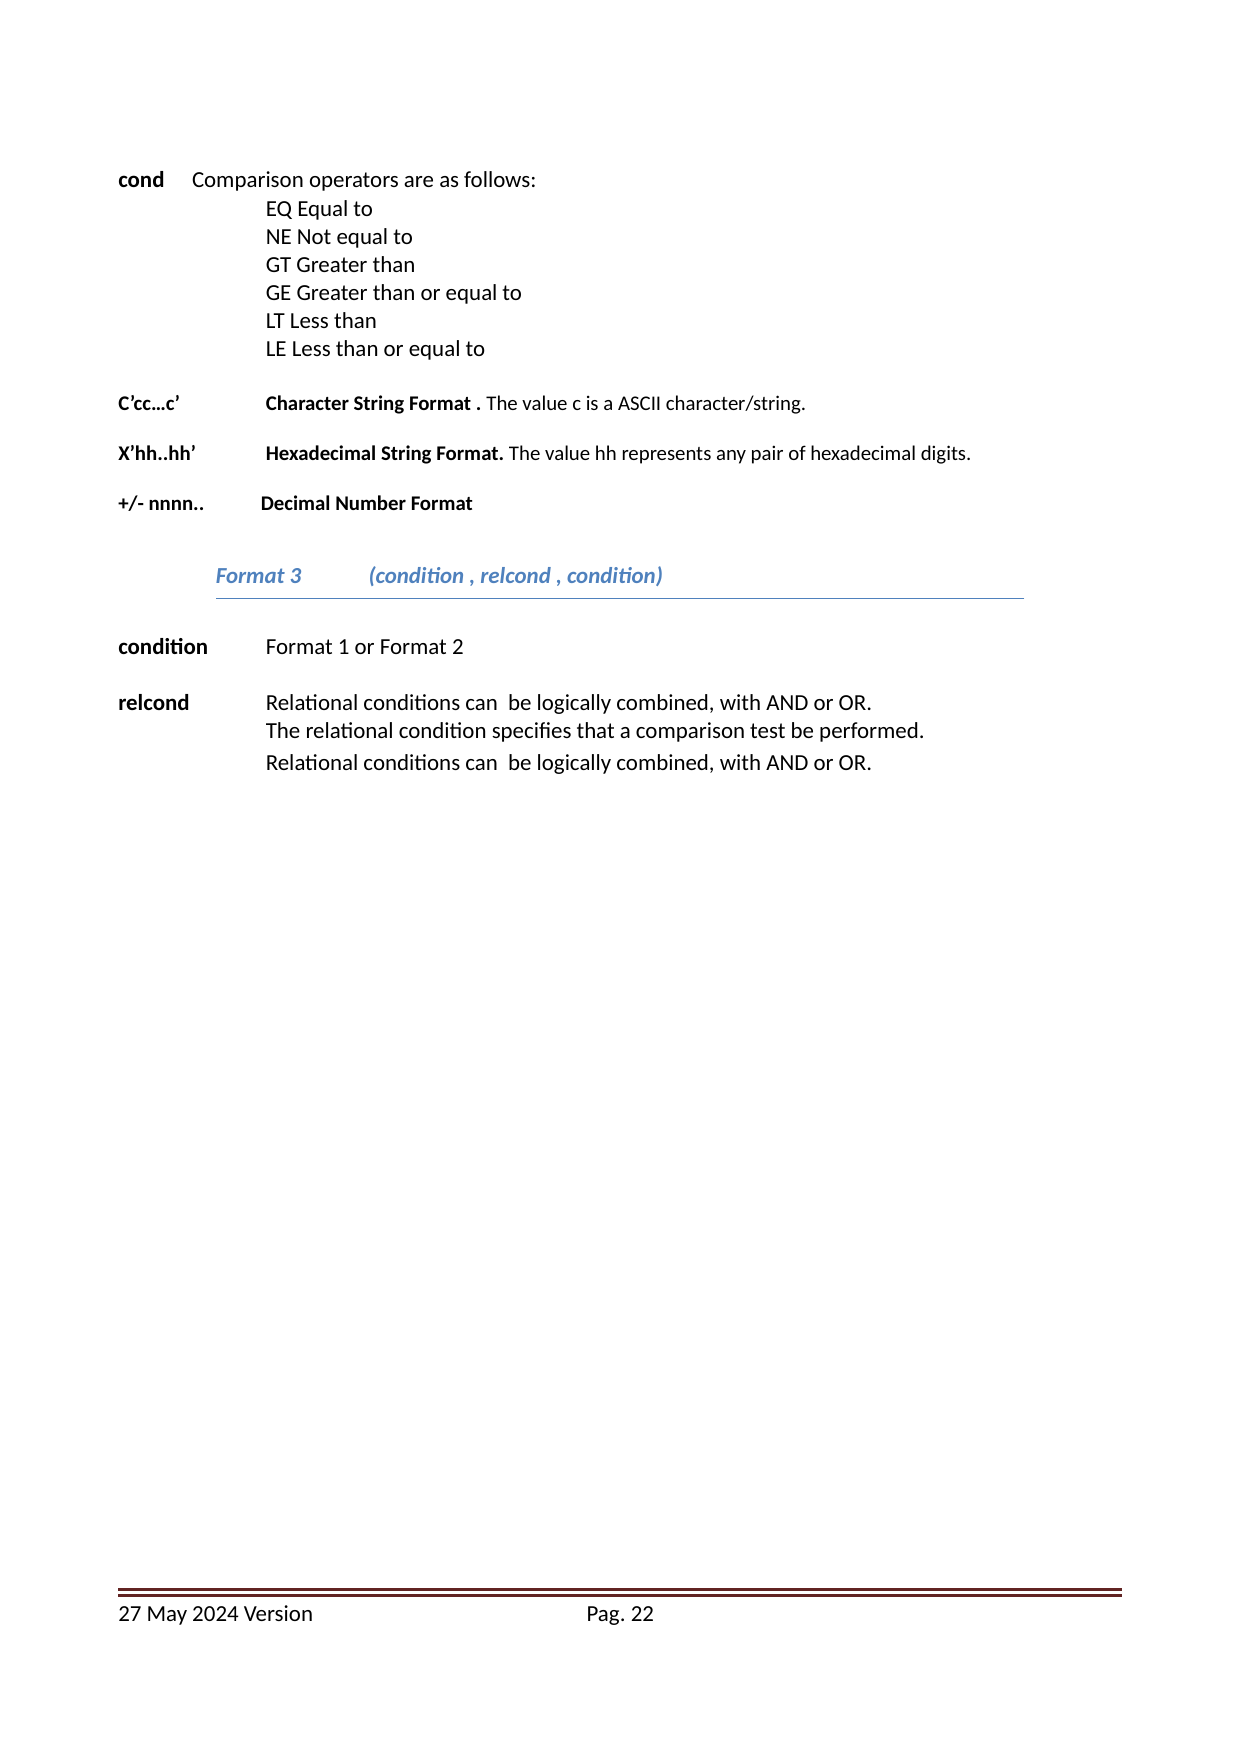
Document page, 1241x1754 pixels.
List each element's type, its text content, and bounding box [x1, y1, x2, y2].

text GE Greater than or equal to [118, 278, 1122, 306]
text The relational condition specifies that a comparison test be performed. [118, 716, 1122, 744]
text cond Comparison operators are as follows: [118, 160, 1122, 194]
text relcond Relational conditions can be logically combined, with AND or OR. [118, 688, 1122, 716]
text condition Format 1 or Format 2 [118, 632, 1122, 660]
text EQ Equal to [118, 194, 1122, 222]
text C’cc…c’ Character String Format . The value c is a ASCII character/string. [118, 390, 1122, 416]
text GT Greater than [118, 250, 1122, 278]
text Relational conditions can be logically combined, with AND or OR. [118, 748, 1122, 776]
text NE Not equal to [118, 222, 1122, 250]
text +/- nnnn.. Decimal Number Format [118, 490, 1122, 516]
text LT Less than [118, 306, 1122, 334]
text X’hh..hh’ Hexadecimal String Format. The value hh represents any pair of hexadecimal digits. [118, 440, 1122, 466]
text LE Less than or equal to [118, 334, 1122, 362]
text Format 3 (condition , relcond , condition) [216, 561, 1024, 598]
